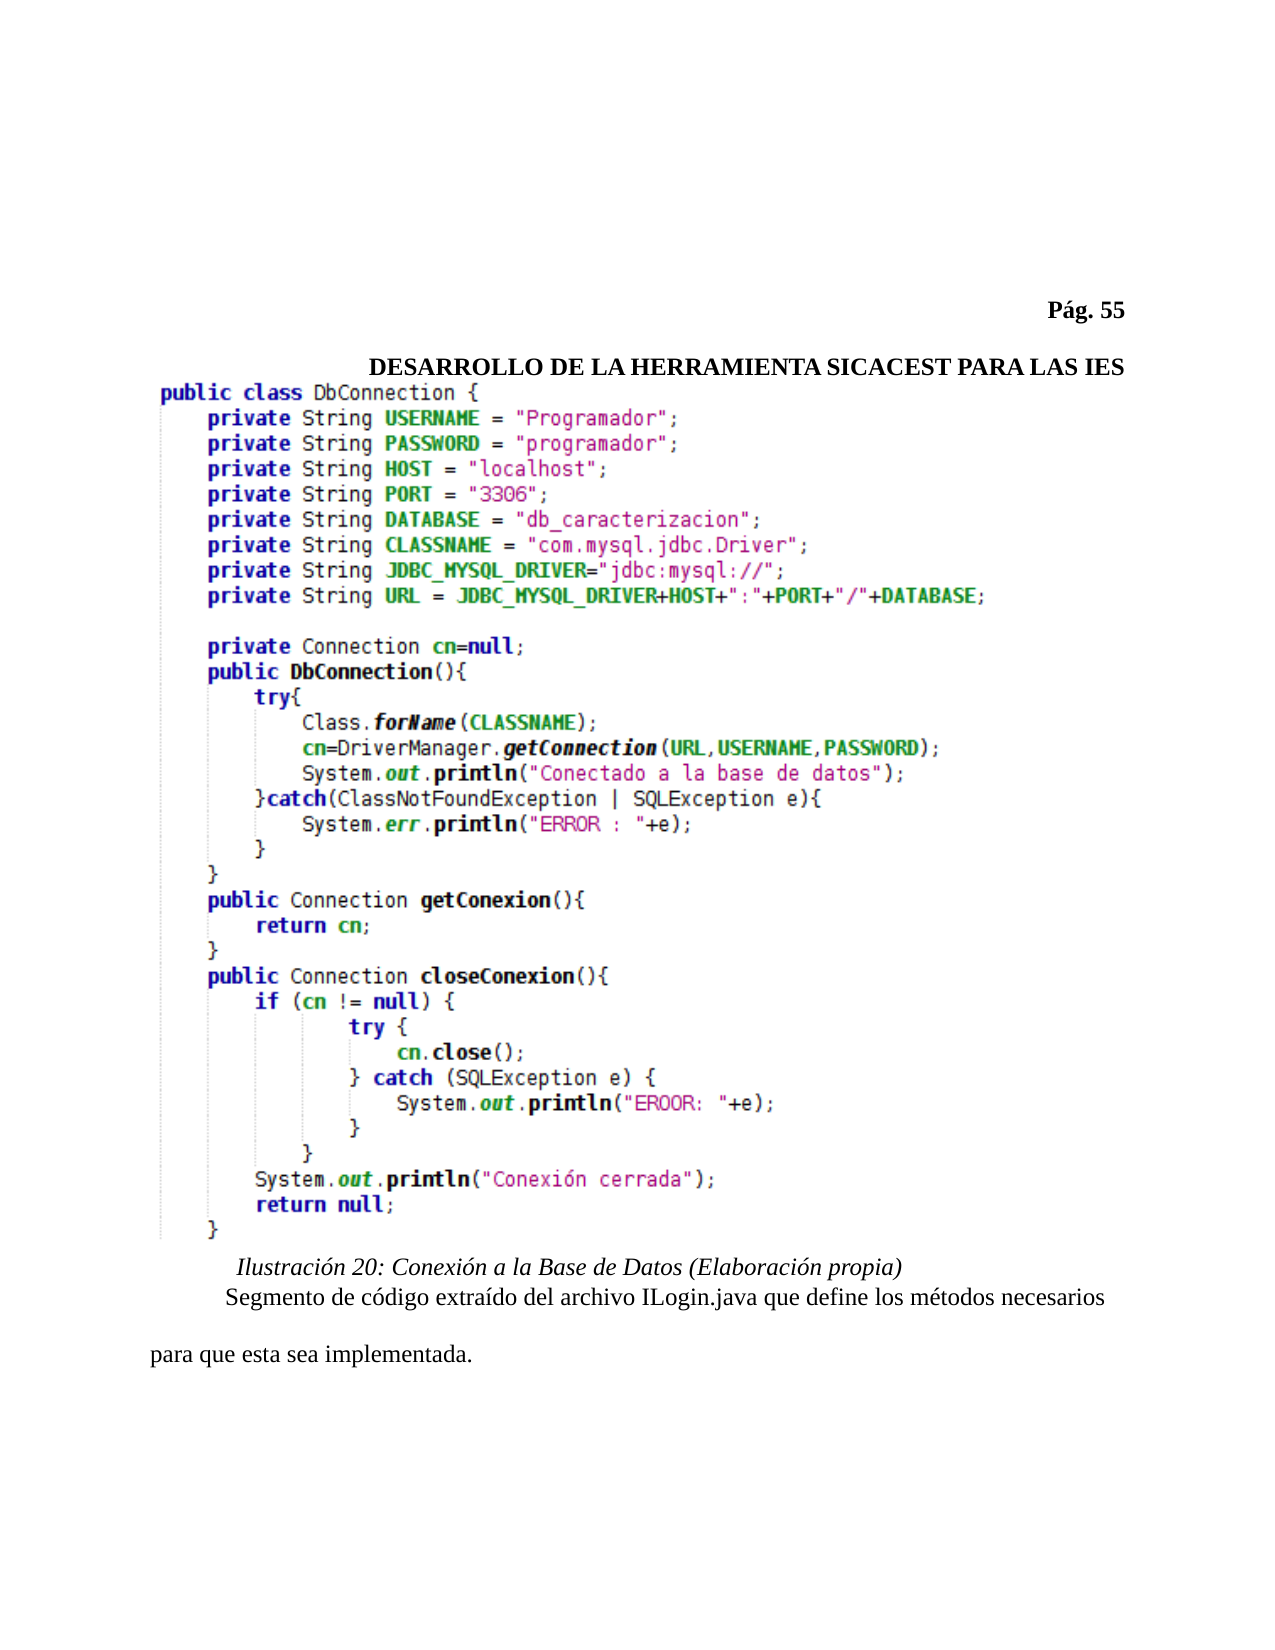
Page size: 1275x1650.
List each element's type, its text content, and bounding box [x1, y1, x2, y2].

text Segmento de código extraído del archivo ILogin.java que define los métodos necesarios para que esta sea implementada. [150, 1282, 1125, 1368]
text Ilustración 20: Conexión a la Base de Datos (Elaboración propia) [150, 1252, 991, 1281]
picture [150, 381, 991, 1241]
